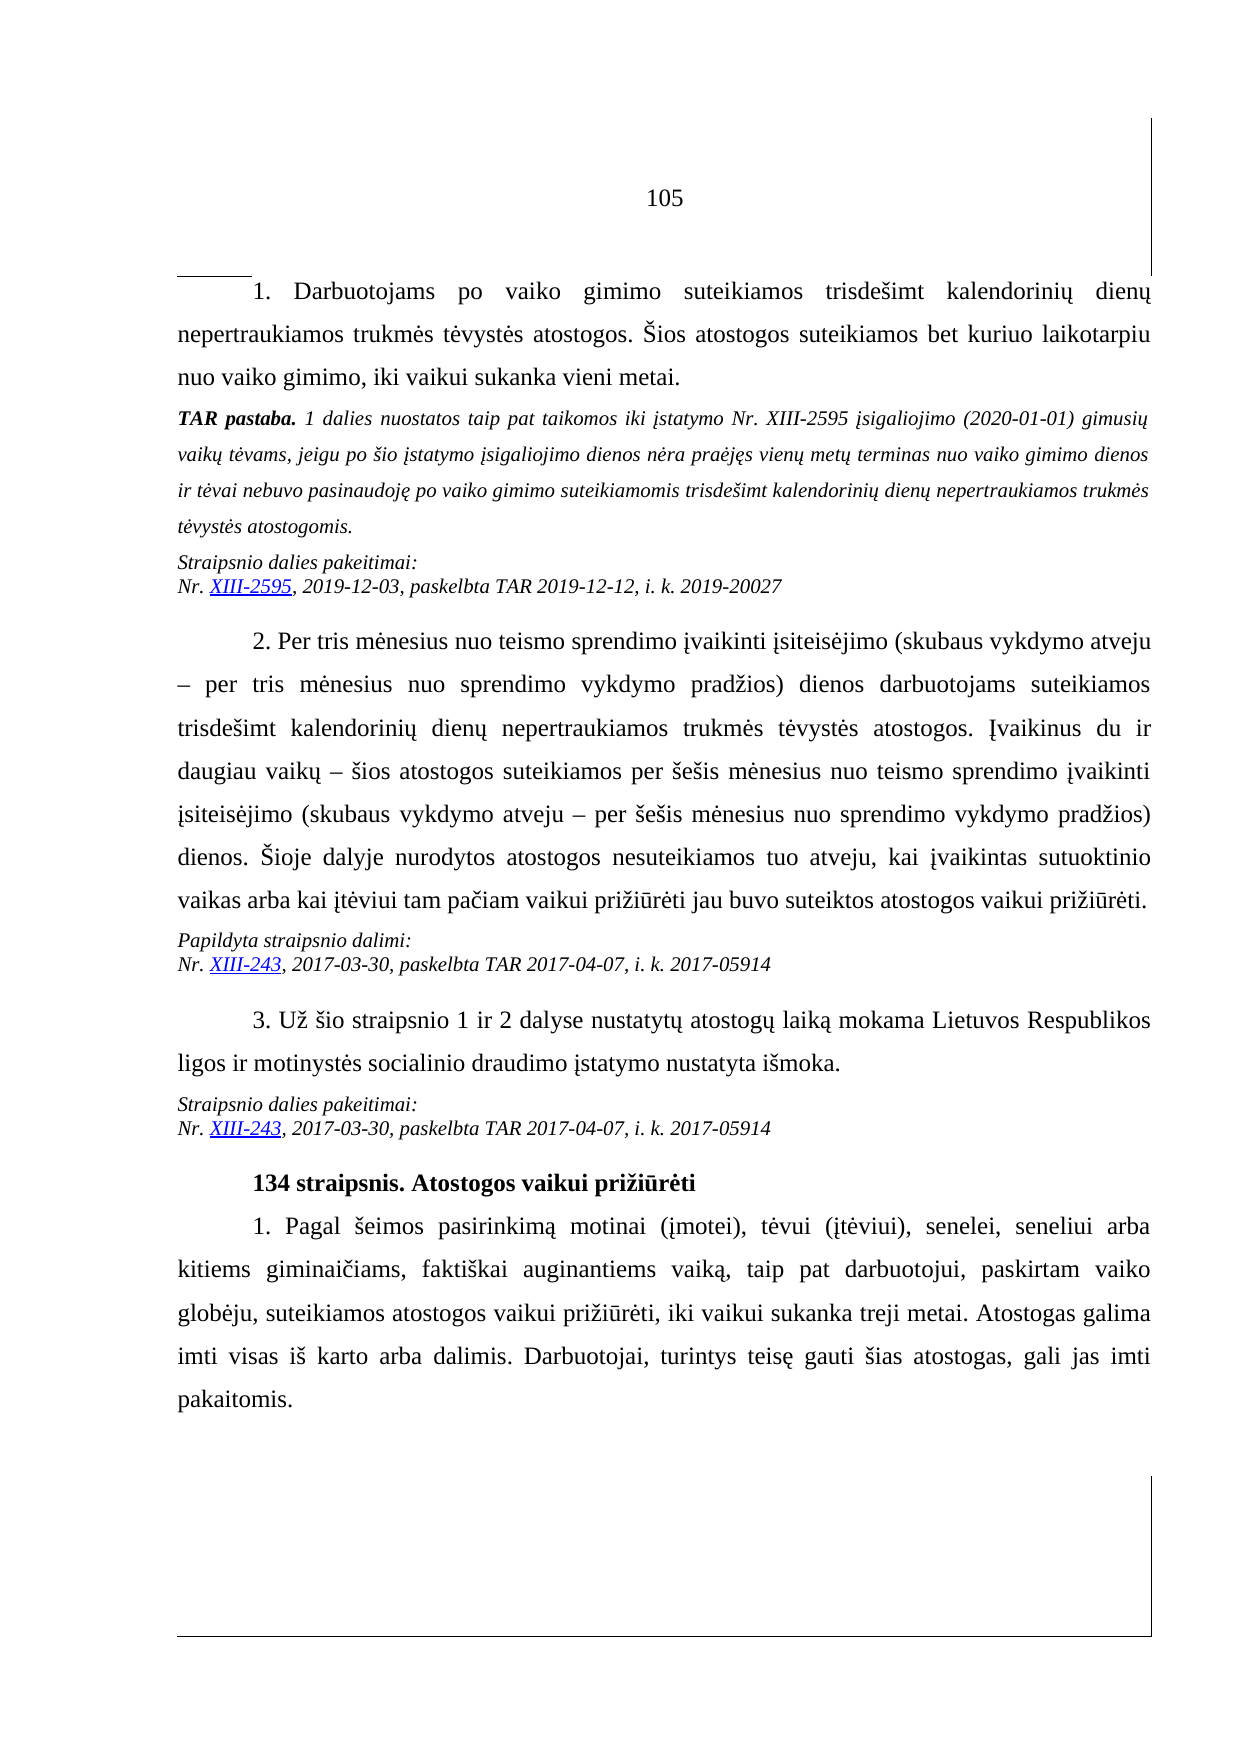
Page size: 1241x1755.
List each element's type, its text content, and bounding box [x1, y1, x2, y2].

text 2. Per tris mėnesius nuo teismo sprendimo įvaikinti įsiteisėjimo (skubaus vykdymo atveju – per tris mėnesius nuo sprendimo vykdymo pradžios) dienos darbuotojams suteikiamos trisdešimt kalendorinių dienų nepertraukiamos trukmės tėvystės atostogos. Įvaikinus du ir daugiau vaikų – šios atostogos suteikiamos per šešis mėnesius nuo teismo sprendimo įvaikinti įsiteisėjimo (skubaus vykdymo atveju – per šešis mėnesius nuo sprendimo vykdymo pradžios) dienos. Šioje dalyje nurodytos atostogos nesuteikiamos tuo atveju, kai įvaikintas sutuoktinio vaikas arba kai įtėviui tam pačiam vaikui prižiūrėti jau buvo suteiktos atostogos vaikui prižiūrėti. [177, 626, 1152, 914]
text Straipsnio dalies pakeitimai: [177, 1091, 1152, 1116]
subtitle 134 straipsnis. Atostogos vaikui prižiūrėti [177, 1168, 1152, 1197]
text Nr. XIII-2595, 2019-12-03, paskelbta TAR 2019-12-12, i. k. 2019-20027 [177, 574, 1152, 598]
text Papildyta straipsnio dalimi: [177, 928, 1152, 952]
text 1. Darbuotojams po vaiko gimimo suteikiamos trisdešimt kalendorinių dienų nepertraukiamos trukmės tėvystės atostogos. Šios atostogos suteikiamos bet kuriuo laikotarpiu nuo vaiko gimimo, iki vaikui sukanka vieni metai. [177, 276, 1152, 391]
text 3. Už šio straipsnio 1 ir 2 dalyse nustatytų atostogų laiką mokama Lietuvos Respublikos ligos ir motinystės socialinio draudimo įstatymo nustatyta išmoka. [177, 1005, 1152, 1077]
text Nr. XIII-243, 2017-03-30, paskelbta TAR 2017-04-07, i. k. 2017-05914 [177, 952, 1152, 976]
text Straipsnio dalies pakeitimai: [177, 549, 1152, 574]
text 1. Pagal šeimos pasirinkimą motinai (įmotei), tėvui (įtėviui), senelei, seneliui arba kitiems giminaičiams, faktiškai auginantiems vaiką, taip pat darbuotojui, paskirtam vaiko globėju, suteikiamos atostogos vaikui prižiūrėti, iki vaikui sukanka treji metai. Atostogas galima imti visas iš karto arba dalimis. Darbuotojai, turintys teisę gauti šias atostogas, gali jas imti pakaitomis. [177, 1211, 1152, 1413]
text Nr. XIII-243, 2017-03-30, paskelbta TAR 2017-04-07, i. k. 2017-05914 [177, 1116, 1152, 1139]
text TAR pastaba. 1 dalies nuostatos taip pat taikomos iki įstatymo Nr. XIII-2595 įsigaliojimo (2020-01-01) gimusių vaikų tėvams, jeigu po šio įstatymo įsigaliojimo dienos nėra praėjęs vienų metų terminas nuo vaiko gimimo dienos ir tėvai nebuvo pasinaudoję po vaiko gimimo suteikiamomis trisdešimt kalendorinių dienų nepertraukiamos trukmės tėvystės atostogomis. [177, 405, 1152, 538]
